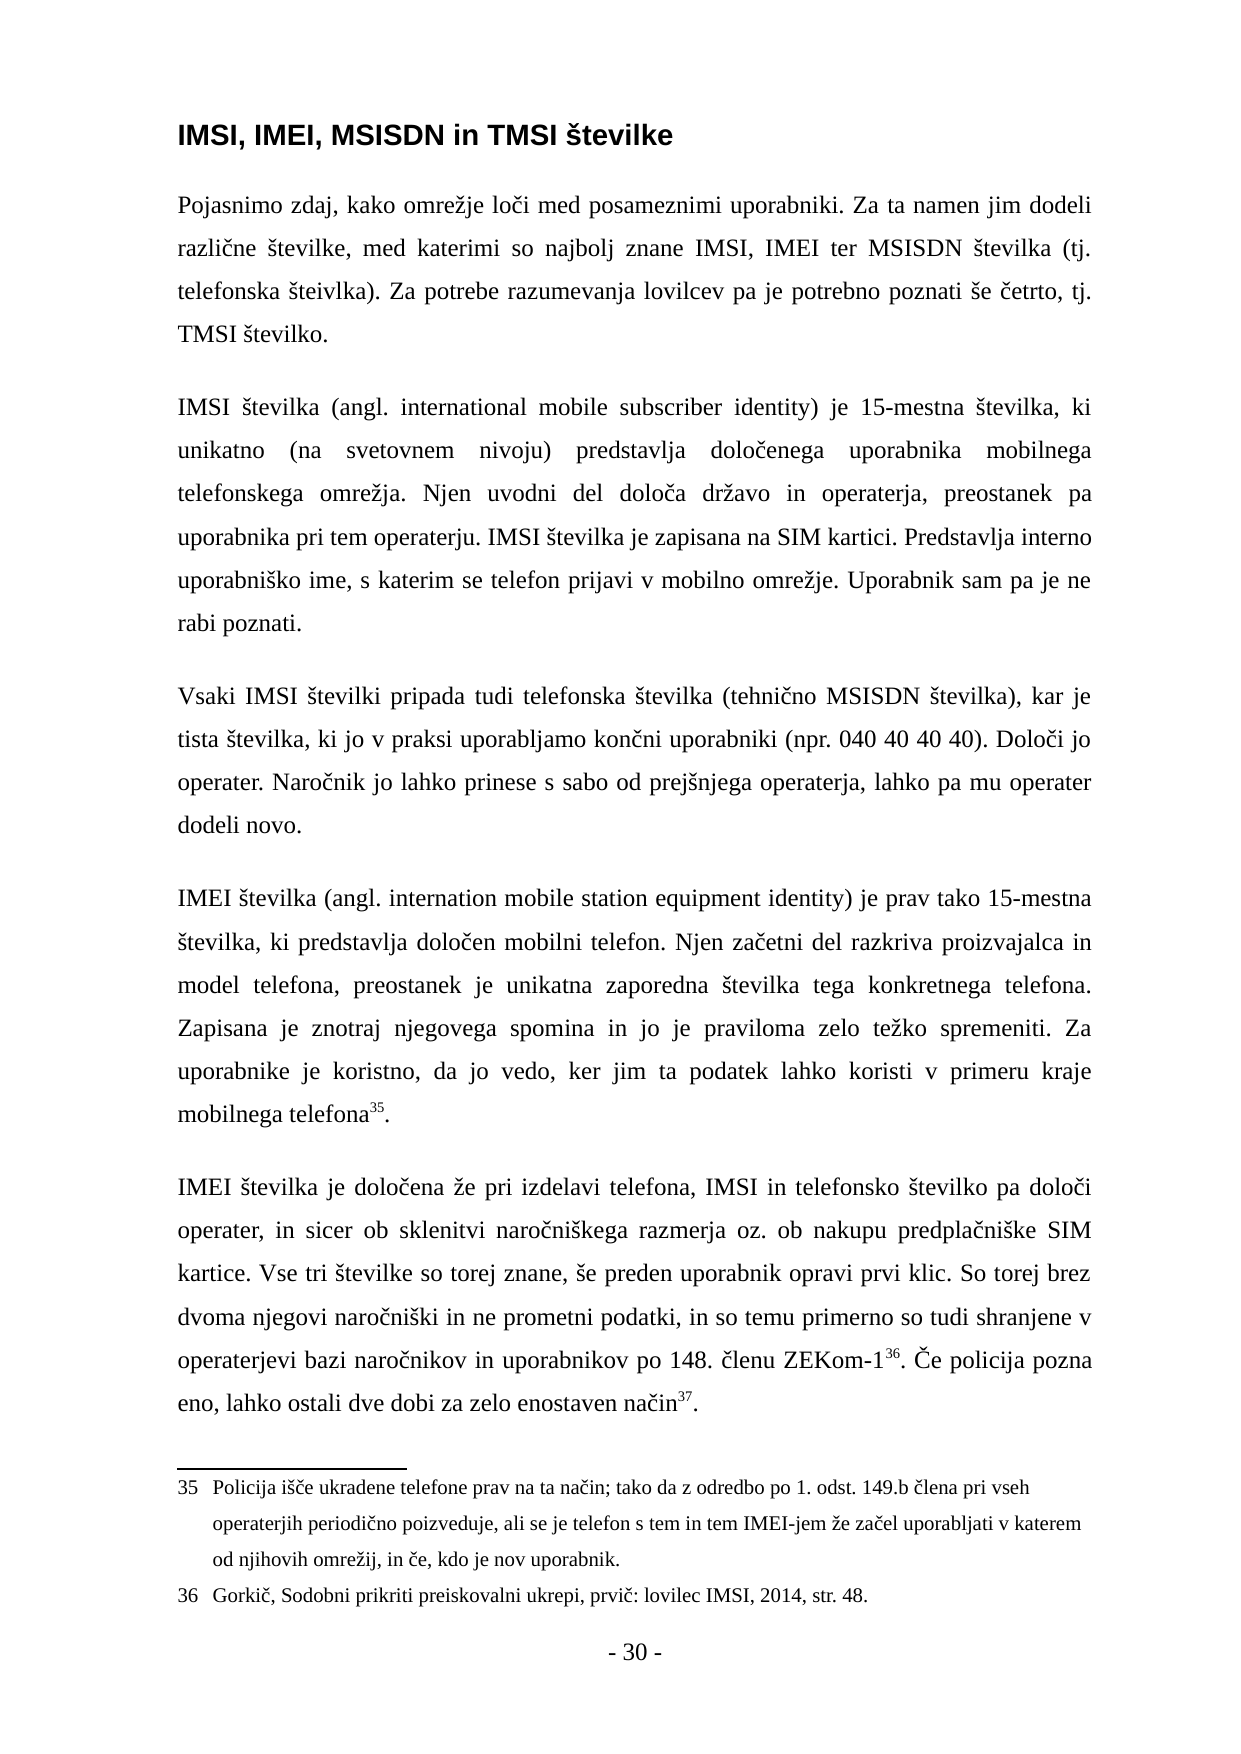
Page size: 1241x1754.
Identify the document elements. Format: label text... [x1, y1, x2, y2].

text Policija išče ukradene telefone prav na ta način; tako da z odredbo po 1. odst. 149.b člena pri vseh operaterjih periodično poizveduje, ali se je telefon s tem in tem IMEI-jem že začel uporabljati v katerem od njihovih omrežij, in če, kdo je nov uporabnik. [177, 1475, 1093, 1571]
text IMEI številka (angl. internation mobile station equipment identity) je prav tako 15-mestna številka, ki predstavlja določen mobilni telefon. Njen začetni del razkriva proizvajalca in model telefona, preostanek je unikatna zaporedna številka tega konkretnega telefona. Zapisana je znotraj njegovega spomina in jo je praviloma zelo težko spremeniti. Za uporabnike je koristno, da jo vedo, ker jim ta podatek lahko koristi v primeru kraje mobilnega telefona. [177, 883, 1093, 1128]
text Pojasnimo zdaj, kako omrežje loči med posameznimi uporabniki. Za ta namen jim dodeli različne številke, med katerimi so najbolj znane IMSI, IMEI ter MSISDN številka (tj. telefonska šteivlka). Za potrebe razumevanja lovilcev pa je potrebno poznati še četrto, tj. TMSI številko. [177, 190, 1093, 348]
text Vsaki IMSI številki pripada tudi telefonska številka (tehnično MSISDN številka), kar je tista številka, ki jo v praksi uporabljamo končni uporabniki (npr. 040 40 40 40). Določi jo operater. Naročnik jo lahko prinese s sabo od prejšnjega operaterja, lahko pa mu operater dodeli novo. [177, 681, 1093, 839]
text Gorkič, Sodobni prikriti preiskovalni ukrepi, prvič: lovilec IMSI, 2014, str. 48. [177, 1583, 1093, 1607]
text IMEI številka je določena že pri izdelavi telefona, IMSI in telefonsko številko pa določi operater, in sicer ob sklenitvi naročniškega razmerja oz. ob nakupu predplačniške SIM kartice. Vse tri številke so torej znane, še preden uporabnik opravi prvi klic. So torej brez dvoma njegovi naročniški in ne prometni podatki, in so temu primerno so tudi shranjene v operaterjevi bazi naročnikov in uporabnikov po 148. členu ZEKom-1. Če policija pozna eno, lahko ostali dve dobi za zelo enostaven način. [177, 1172, 1093, 1417]
subtitle IMSI, IMEI, MSISDN in TMSI številke [177, 118, 1093, 152]
text IMSI številka (angl. international mobile subscriber identity) je 15-mestna številka, ki unikatno (na svetovnem nivoju) predstavlja določenega uporabnika mobilnega telefonskega omrežja. Njen uvodni del določa državo in operaterja, preostanek pa uporabnika pri tem operaterju. IMSI številka je zapisana na SIM kartici. Predstavlja interno uporabniško ime, s katerim se telefon prijavi v mobilno omrežje. Uporabnik sam pa je ne rabi poznati. [177, 392, 1093, 637]
